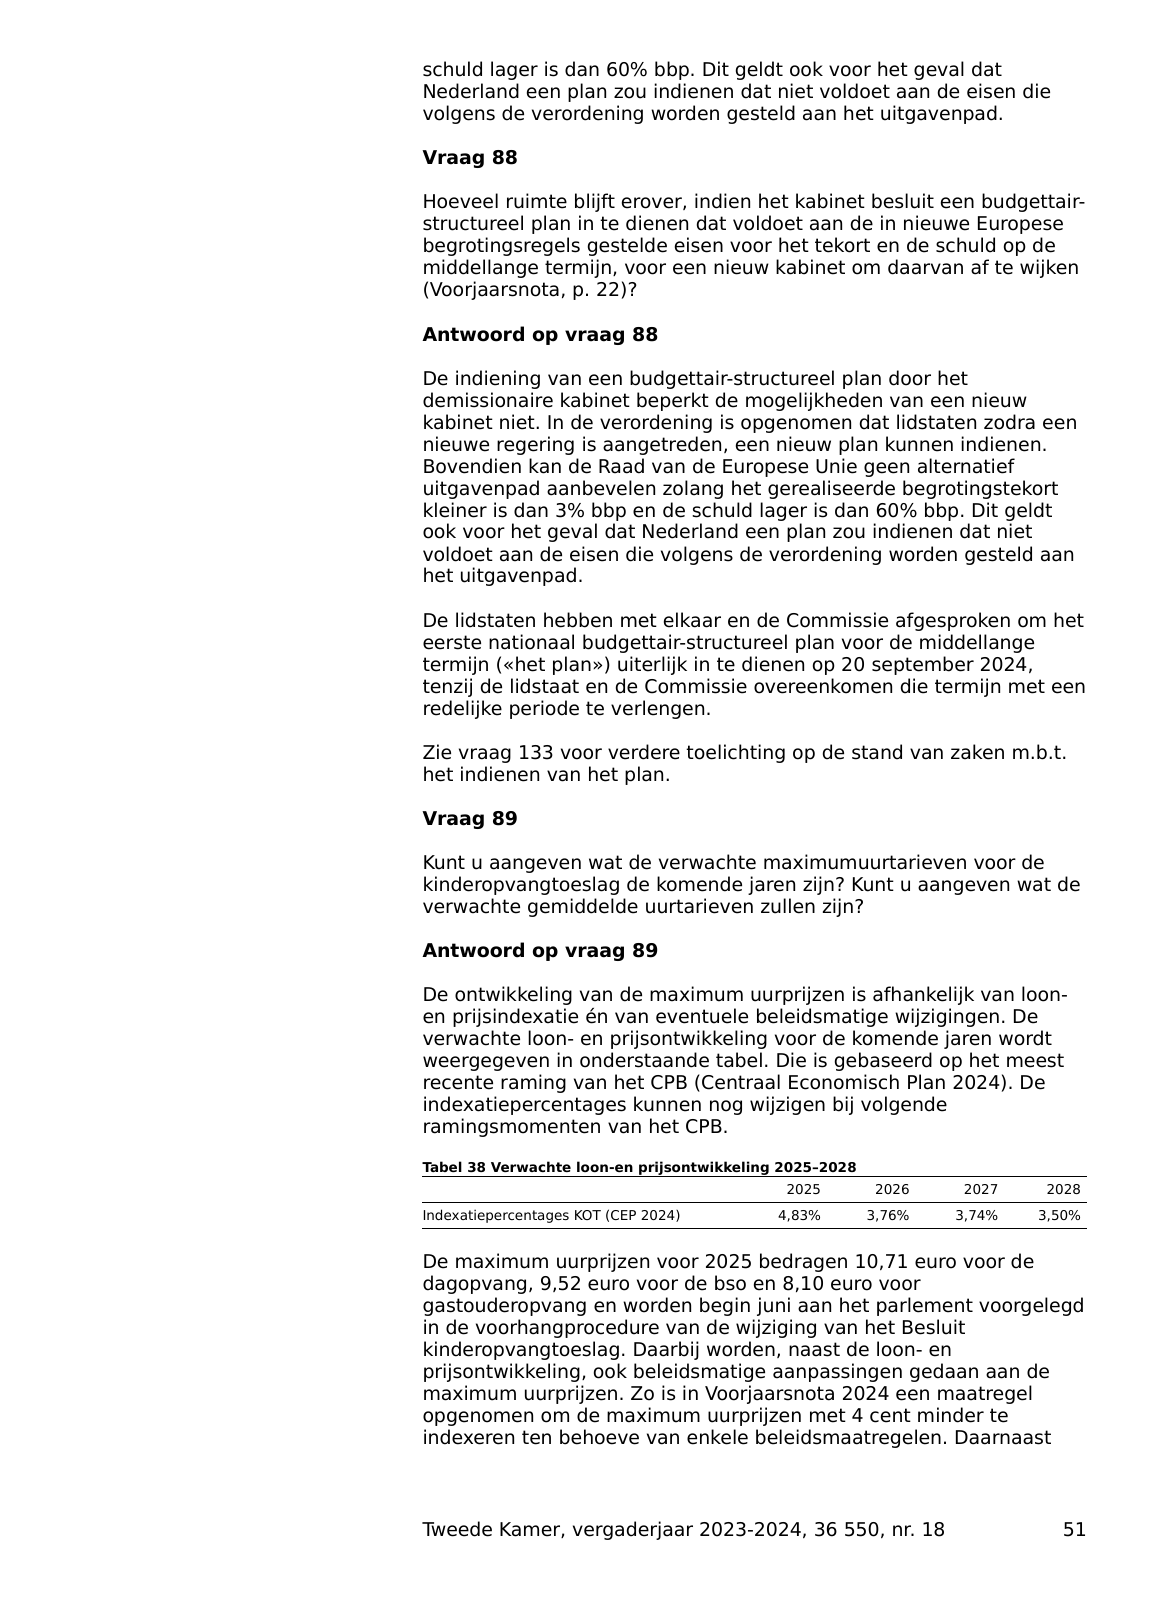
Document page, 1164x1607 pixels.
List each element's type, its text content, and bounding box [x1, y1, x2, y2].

text De lidstaten hebben met elkaar en de Commissie afgesproken om het eerste nationaal budgettair-structureel plan voor de middellange termijn («het plan») uiterlijk in te dienen op 20 september 2024, tenzij de lidstaat en de Commissie overeenkomen die termijn met een redelijke periode te verlengen. [422, 609, 1087, 719]
table_header Tabel 38 Verwachte loon-en prijsontwikkeling 2025–2028 [422, 1160, 1087, 1176]
table_cell 2026 [827, 1177, 915, 1202]
table_cell 4,83% [738, 1203, 827, 1228]
table_cell 2028 [1004, 1177, 1087, 1202]
text Zie vraag 133 voor verdere toelichting op de stand van zaken m.b.t. het indienen van het plan. [422, 742, 1087, 786]
table_cell 2025 [738, 1177, 827, 1202]
table_cell 3,74% [915, 1203, 1004, 1228]
text De maximum uurprijzen voor 2025 bedragen 10,71 euro voor de dagopvang, 9,52 euro voor de bso en 8,10 euro voor gastouderopvang en worden begin juni aan het parlement voorgelegd in de voorhangprocedure van de wijziging van het Besluit kinderopvangtoeslag. Daarbij worden, naast de loon- en prijsontwikkeling, ook beleidsmatige aanpassingen gedaan aan de maximum uurprijzen. Zo is in Voorjaarsnota 2024 een maatregel opgenomen om de maximum uurprijzen met 4 cent minder te indexeren ten behoeve van enkele beleidsmaatregelen. Daarnaast [422, 1251, 1087, 1449]
table_cell 3,76% [827, 1203, 915, 1228]
subtitle Antwoord op vraag 88 [422, 323, 1087, 345]
text schuld lager is dan 60% bbp. Dit geldt ook voor het geval dat Nederland een plan zou indienen dat niet voldoet aan de eisen die volgens de verordening worden gesteld aan het uitgavenpad. [422, 59, 1087, 125]
text Kunt u aangeven wat de verwachte maximumuurtarieven voor de kinderopvangtoeslag de komende jaren zijn? Kunt u aangeven wat de verwachte gemiddelde uurtarieven zullen zijn? [422, 852, 1087, 918]
text De ontwikkeling van de maximum uurprijzen is afhankelijk van loon- en prijsindexatie én van eventuele beleidsmatige wijzigingen. De verwachte loon- en prijsontwikkeling voor de komende jaren wordt weergegeven in onderstaande tabel. Die is gebaseerd op het meest recente raming van het CPB (Centraal Economisch Plan 2024). De indexatiepercentages kunnen nog wijzigen bij volgende ramingsmomenten van het CPB. [422, 984, 1087, 1138]
subtitle Vraag 89 [422, 808, 1087, 830]
table_cell 2027 [915, 1177, 1004, 1202]
text Hoeveel ruimte blijft erover, indien het kabinet besluit een budgettair-structureel plan in te dienen dat voldoet aan de in nieuwe Europese begrotingsregels gestelde eisen voor het tekort en de schuld op de middellange termijn, voor een nieuw kabinet om daarvan af te wijken (Voorjaarsnota, p. 22)? [422, 191, 1087, 301]
subtitle Vraag 88 [422, 147, 1087, 169]
table_cell Indexatiepercentages KOT (CEP 2024) [422, 1203, 738, 1228]
subtitle Antwoord op vraag 89 [422, 940, 1087, 962]
table_cell 3,50% [1004, 1203, 1087, 1228]
table_cell [422, 1177, 738, 1202]
text De indiening van een budgettair-structureel plan door het demissionaire kabinet beperkt de mogelijkheden van een nieuw kabinet niet. In de verordening is opgenomen dat lidstaten zodra een nieuwe regering is aangetreden, een nieuw plan kunnen indienen. Bovendien kan de Raad van de Europese Unie geen alternatief uitgavenpad aanbevelen zolang het gerealiseerde begrotingstekort kleiner is dan 3% bbp en de schuld lager is dan 60% bbp. Dit geldt ook voor het geval dat Nederland een plan zou indienen dat niet voldoet aan de eisen die volgens de verordening worden gesteld aan het uitgavenpad. [422, 368, 1087, 587]
